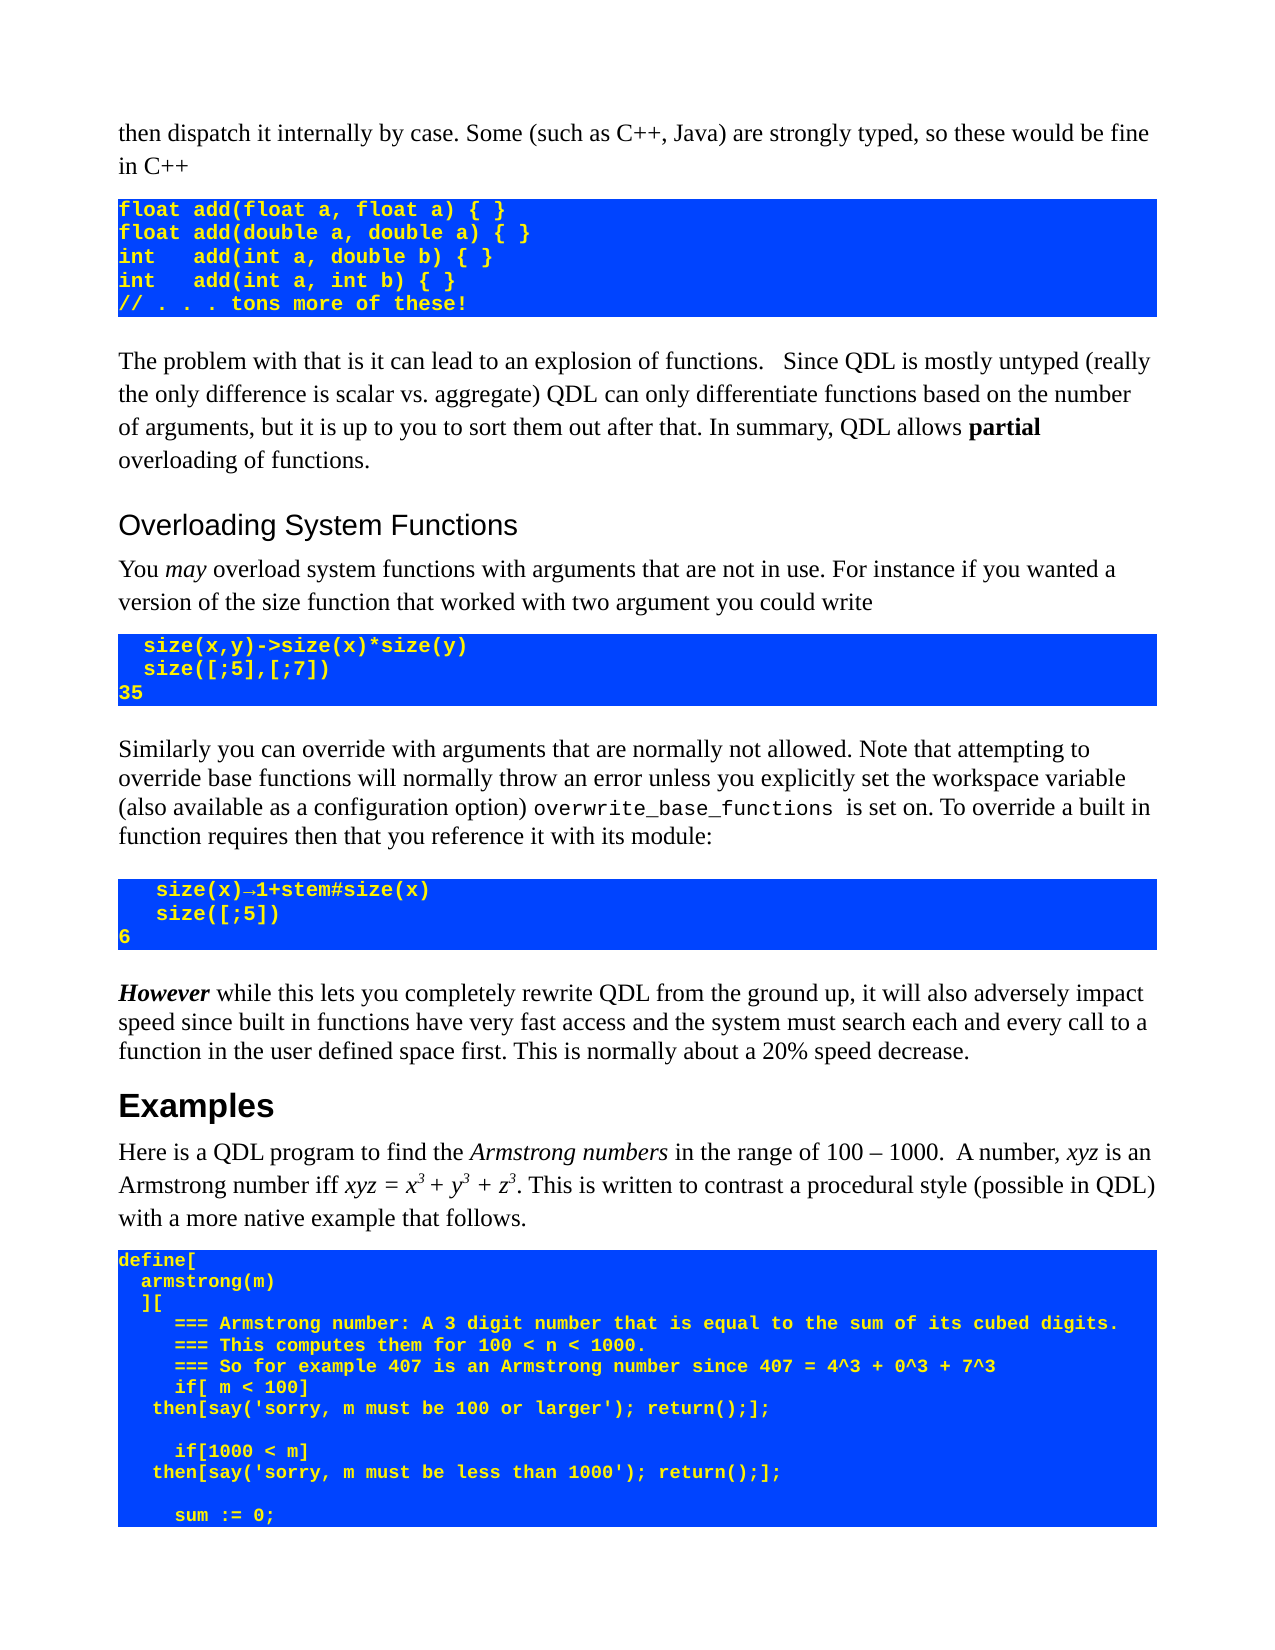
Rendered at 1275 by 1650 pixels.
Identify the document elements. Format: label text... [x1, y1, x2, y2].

text You may overload system functions with arguments that are not in use. For instance if you wanted a version of the size function that worked with two argument you could write [118, 554, 1157, 616]
text if[ m < 100] [118, 1378, 1157, 1399]
text then[say('sorry, m must be 100 or larger'); return();]; [118, 1399, 1157, 1420]
text int add(int a, double b) { } int add(int a, int b) { } // . . . tons more of these! [118, 246, 1157, 317]
text Here is a QDL program to find the Armstrong numbers in the range of 100 – 1000. A number, xyz is an Armstrong number iff xyz = x3 + y3 + z3. This is written to contrast a procedural style (possible in QDL) with a more native example that follows. [118, 1137, 1157, 1232]
text === Armstrong number: A 3 digit number that is equal to the sum of its cubed digits. [118, 1314, 1157, 1335]
text ][ [118, 1293, 1157, 1314]
subtitle Overloading System Functions [118, 508, 1157, 541]
text then dispatch it internally by case. Some (such as C++, Java) are strongly typed, so these would be fine in C++ [118, 118, 1157, 180]
text size(x,y)->size(x)*size(y) [118, 634, 1157, 658]
text then[say('sorry, m must be less than 1000'); return();]; [118, 1463, 1157, 1484]
text float add(float a, float a) { } [118, 199, 1157, 222]
text The problem with that is it can lead to an explosion of functions. Since QDL is mostly untyped (really the only difference is scalar vs. aggregate) QDL can only differentiate functions based on the number of arguments, but it is up to you to sort them out after that. In summary, QDL allows partial overloading of functions. [118, 346, 1157, 474]
text 6 [118, 926, 1157, 950]
text float add(double a, double a) { } [118, 222, 1157, 246]
text However while this lets you completely rewrite QDL from the ground up, it will also adversely impact speed since built in functions have very fast access and the system must search each and every call to a function in the user defined space first. This is normally about a 20% speed decrease. [118, 978, 1157, 1065]
text Similarly you can override with arguments that are normally not allowed. Note that attempting to override base functions will normally throw an error unless you explicitly set the workspace variable (also available as a configuration option) overwrite_base_functions is set on. To override a built in function requires then that you reference it with its module: [118, 734, 1157, 850]
text sum := 0; [118, 1505, 1157, 1527]
text 35 [118, 682, 1157, 706]
text === This computes them for 100 < n < 1000. [118, 1335, 1157, 1357]
text if[1000 < m] [118, 1442, 1157, 1463]
text size([;5]) [118, 902, 1157, 926]
text === So for example 407 is an Armstrong number since 407 = 4^3 + 0^3 + 7^3 [118, 1357, 1157, 1378]
text armstrong(m) [118, 1272, 1157, 1293]
text size(x)→1+stem#size(x) [118, 879, 1157, 902]
text define[ [118, 1250, 1157, 1272]
subtitle Examples [118, 1086, 1157, 1124]
text size([;5],[;7]) [118, 658, 1157, 682]
